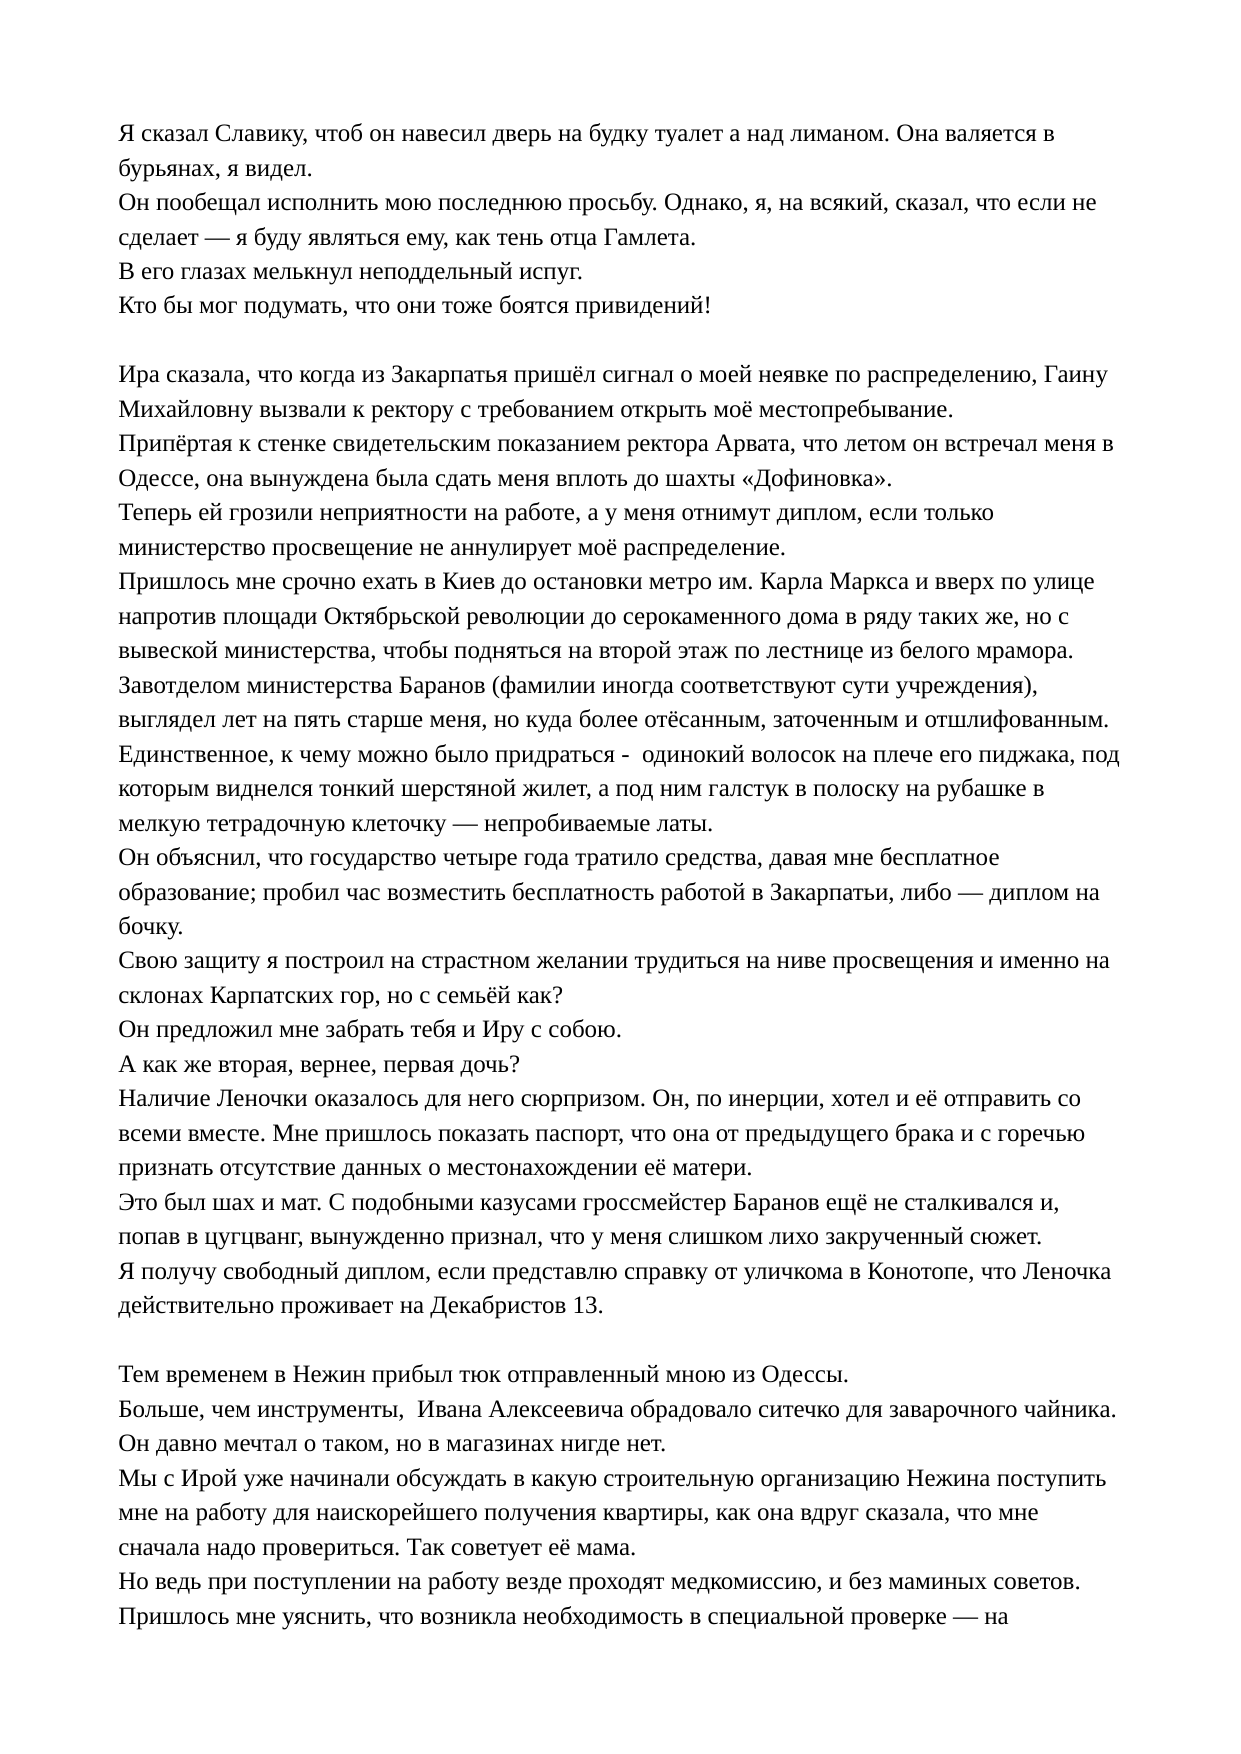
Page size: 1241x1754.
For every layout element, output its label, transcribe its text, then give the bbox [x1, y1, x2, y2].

text Припёртая к стенке свидетельским показанием ректора Арвата, что летом он встречал меня в Одессе, она вынуждена была сдать меня вплоть до шахты «Дофиновка». [118, 428, 1122, 492]
text Мы с Ирой уже начинали обсуждать в какую строительную организацию Нежина поступить мне на работу для наискорейшего получения квартиры, как она вдруг сказала, что мне сначала надо провериться. Так советует её мама. [118, 1463, 1122, 1561]
text Но ведь при поступлении на работу везде проходят медкомиссию, и без маминых советов. [118, 1566, 1122, 1595]
text Кто бы мог подумать, что они тоже боятся привидений! [118, 291, 1122, 319]
text А как же вторая, вернее, первая дочь? [118, 1049, 1122, 1078]
text Это был шах и мат. С подобными казусами гроссмейстер Баранов ещё не сталкивался и, попав в цугцванг, вынужденно признал, что у меня слишком лихо закрученный сюжет. [118, 1187, 1122, 1250]
text В его глазах мелькнул неподдельный испуг. [118, 256, 1122, 285]
text Завотделом министерства Баранов (фамилии иногда соответствуют сути учреждения), выглядел лет на пять старше меня, но куда более отёсанным, заточенным и отшлифованным. [118, 670, 1122, 733]
text Он предложил мне забрать тебя и Иру с собою. [118, 1014, 1122, 1043]
text Свою защиту я построил на страстном желании трудиться на ниве просвещения и именно на склонах Карпатских гор, но с семьёй как? [118, 946, 1122, 1009]
text Пришлось мне уяснить, что возникла необходимость в специальной проверке — на [118, 1601, 1122, 1629]
text Я сказал Славику, чтоб он навесил дверь на будку туалет а над лиманом. Она валяется в бурьянах, я видел. [118, 118, 1122, 181]
text Наличие Леночки оказалось для него сюрпризом. Он, по инерции, хотел и её отправить со всеми вместе. Мне пришлось показать паспорт, что она от предыдущего брака и с горечью признать отсутствие данных о местонахождении её матери. [118, 1083, 1122, 1181]
text Больше, чем инструменты, Ивана Алексеевича обрадовало ситечко для заварочного чайника. Он давно мечтал о таком, но в магазинах нигде нет. [118, 1394, 1122, 1457]
text Пришлось мне срочно ехать в Киев до остановки метро им. Карла Маркса и вверх по улице напротив площади Октябрьской революции до серокаменного дома в ряду таких же, но с вывеской министерства, чтобы подняться на второй этаж по лестнице из белого мрамора. [118, 566, 1122, 664]
text Я получу свободный диплом, если представлю справку от уличкома в Конотопе, что Леночка действительно проживает на Декабристов 13. [118, 1256, 1122, 1319]
text Он пообещал исполнить мою последнюю просьбу. Однако, я, на всякий, сказал, что если не сделает — я буду являться ему, как тень отца Гамлета. [118, 187, 1122, 250]
text Теперь ей грозили неприятности на работе, а у меня отнимут диплом, если только министерство просвещение не аннулирует моё распределение. [118, 497, 1122, 561]
text Тем временем в Нежин прибыл тюк отправленный мною из Одессы. [118, 1359, 1122, 1388]
text Единственное, к чему можно было придраться - одинокий волосок на плече его пиджака, под которым виднелся тонкий шерстяной жилет, а под ним галстук в полоску на рубашке в мелкую тетрадочную клеточку — непробиваемые латы. [118, 739, 1122, 836]
text Ира сказала, что когда из Закарпатья пришёл сигнал о моей неявке по распределению, Гаину Михайловну вызвали к ректору с требованием открыть моё местопребывание. [118, 359, 1122, 423]
text Он объяснил, что государство четыре года тратило средства, давая мне бесплатное образование; пробил час возместить бесплатность работой в Закарпатьи, либо — диплом на бочку. [118, 842, 1122, 940]
